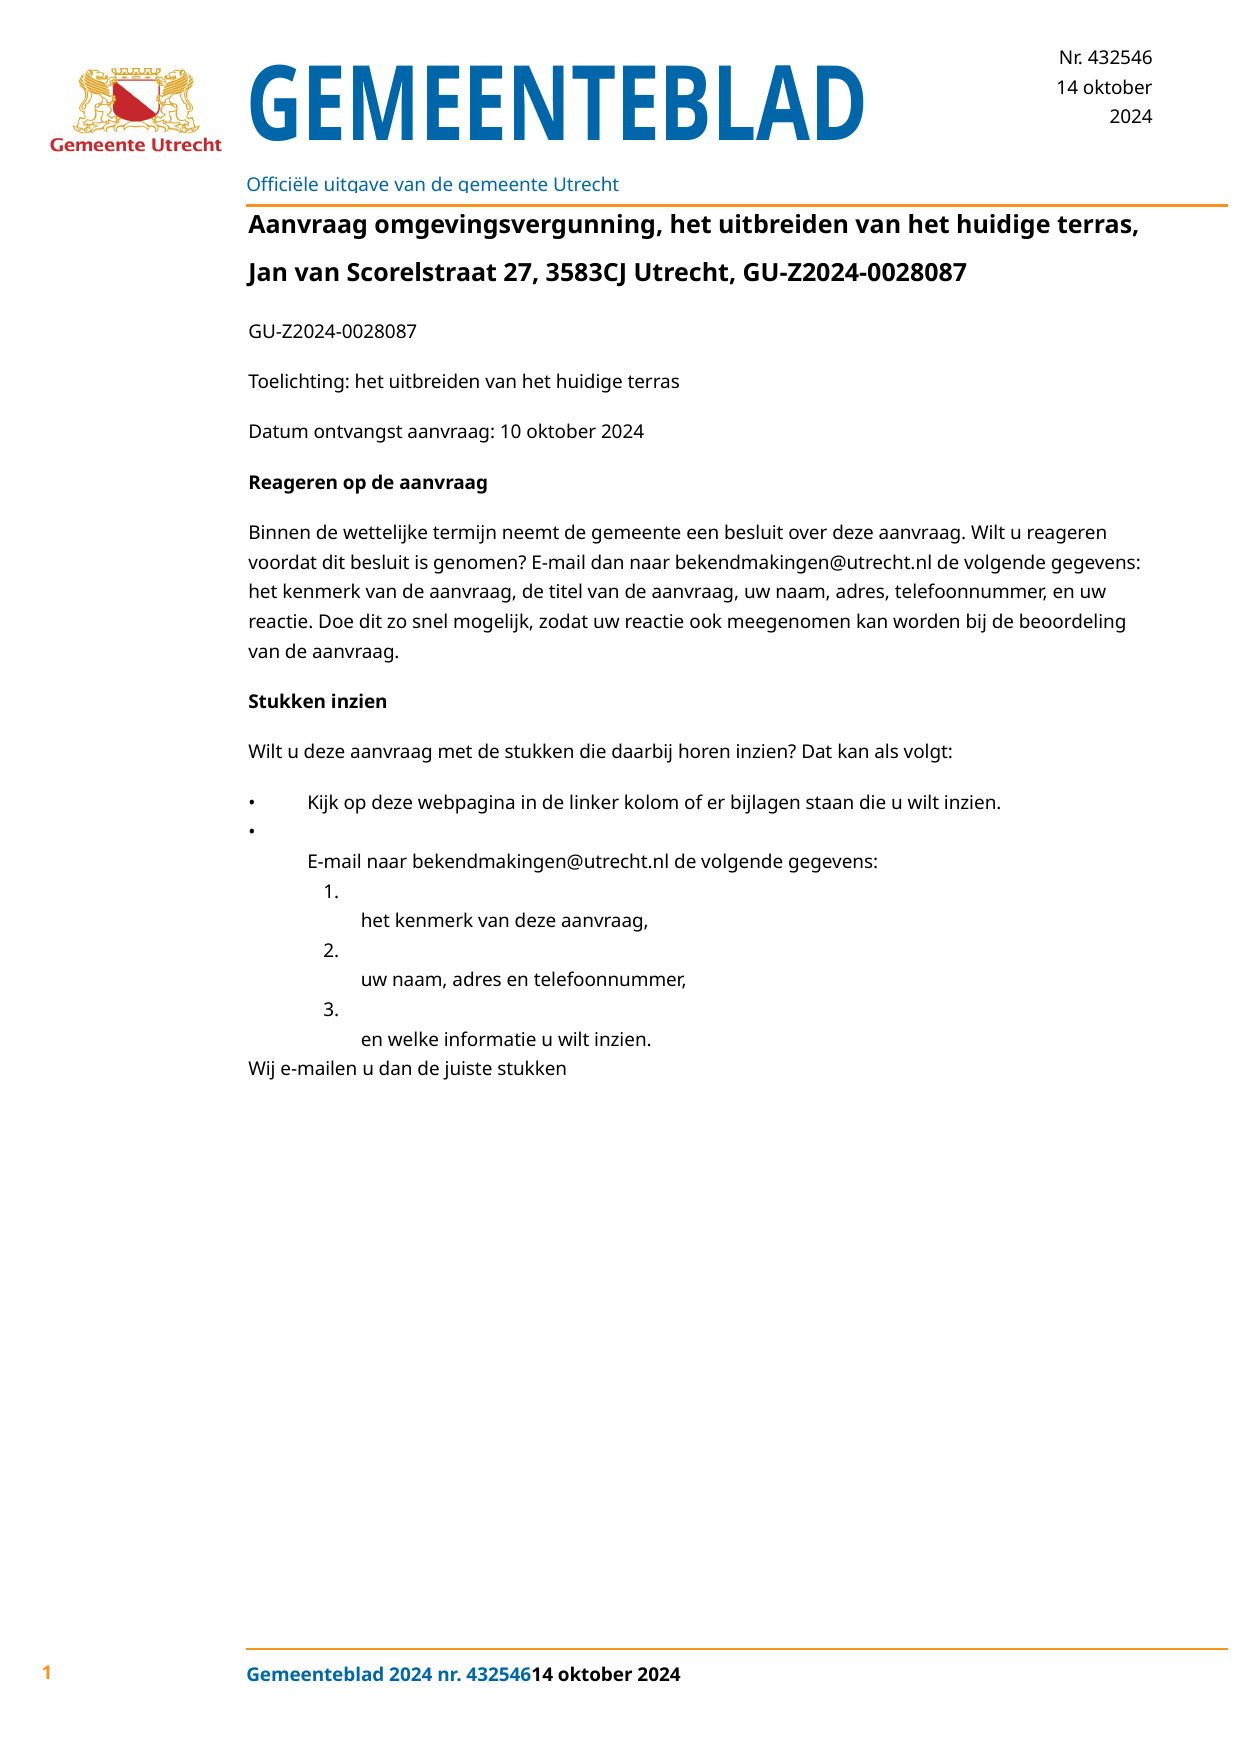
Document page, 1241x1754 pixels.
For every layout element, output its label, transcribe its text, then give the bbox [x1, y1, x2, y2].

text Toelichting: het uitbreiden van het huidige terras [248, 368, 1152, 394]
text Aanvraag omgevingsvergunning, het uitbreiden van het huidige terras, Jan van Scorelstraat 27, 3583CJ Utrecht, GU-Z2024-0028087 [248, 207, 1152, 288]
text GU-Z2024-0028087 [248, 318, 1152, 344]
list uw naam, adres en telefoonnummer, [323, 967, 1152, 992]
list E-mail naar bekendmakingen@utrecht.nl de volgende gegevens: [248, 848, 1152, 874]
text Wij e-mailen u dan de juiste stukken [248, 1055, 1152, 1081]
list en welke informatie u wilt inzien. [323, 1026, 1152, 1052]
text Stukken inzien [248, 688, 1152, 714]
text Binnen de wettelijke termijn neemt de gemeente een besluit over deze aanvraag. Wilt u reageren voordat dit besluit is genomen? E-mail dan naar bekendmakingen@utrecht.nl de volgende gegevens: het kenmerk van de aanvraag, de titel van de aanvraag, uw naam, adres, telefoonnummer, en uw reactie. Doe dit zo snel mogelijk, zodat uw reactie ook meegenomen kan worden bij de beoordeling van de aanvraag. [248, 519, 1152, 664]
text Reageren op de aanvraag [248, 469, 1152, 495]
list het kenmerk van deze aanvraag, [323, 907, 1152, 933]
list Kijk op deze webpagina in de linker kolom of er bijlagen staan die u wilt inzien. [248, 789, 1152, 815]
text Wilt u deze aanvraag met de stukken die daarbij horen inzien? Dat kan als volgt: [248, 739, 1152, 764]
picture [41, 47, 231, 172]
text Datum ontvangst aanvraag: 10 oktober 2024 [248, 419, 1152, 444]
